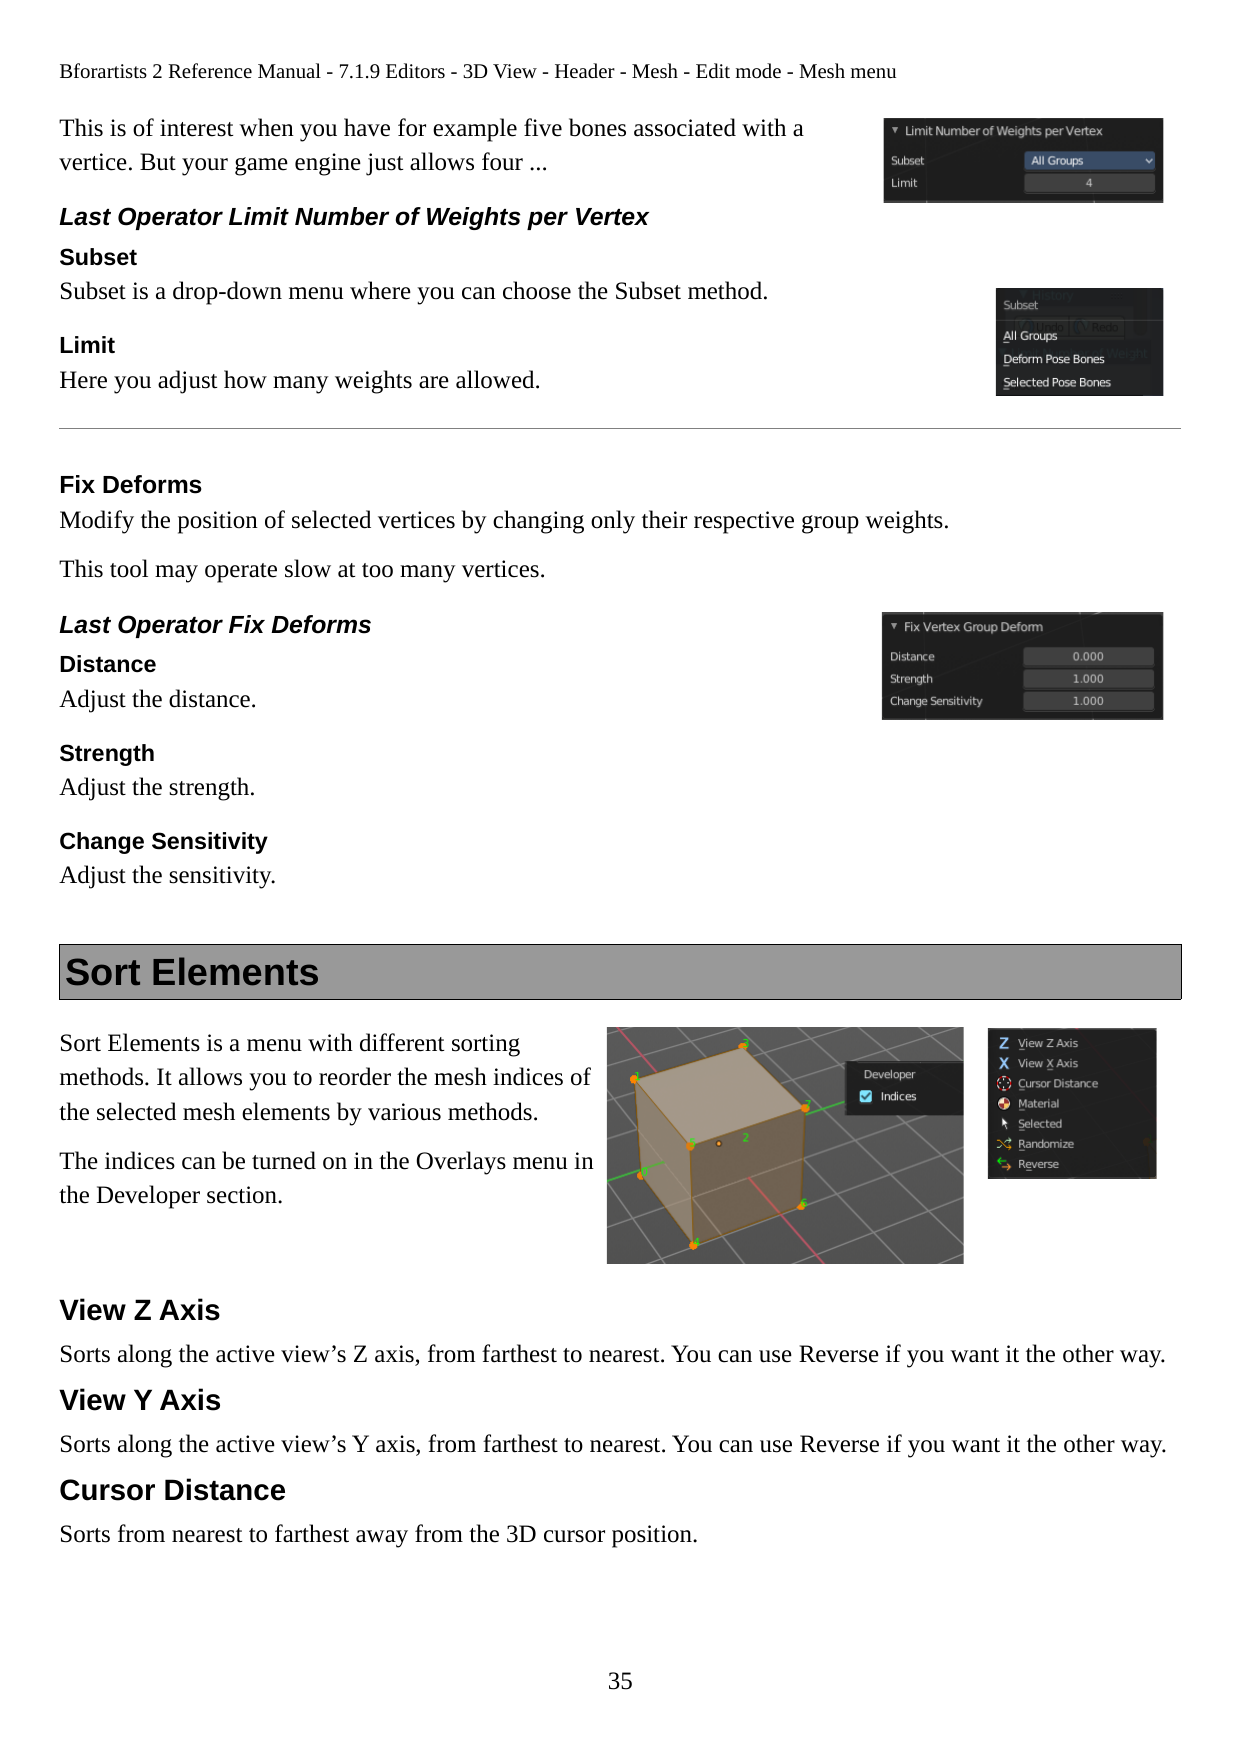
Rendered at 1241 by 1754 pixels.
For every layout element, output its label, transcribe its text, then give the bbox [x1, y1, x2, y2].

picture [987, 1028, 1157, 1179]
picture [883, 118, 1164, 203]
list Sorts along the active view’s Y axis, from farthest to nearest. You can use Reverse if you want it the other way. [59, 1429, 1181, 1458]
picture [881, 612, 1164, 720]
subtitle Change Sensitivity [59, 827, 1181, 854]
subtitle Fix Deforms [59, 471, 1181, 499]
subtitle Distance [59, 651, 881, 677]
picture [606, 1027, 964, 1264]
text The indices can be turned on in the Overlays menu in the Developer section. [59, 1146, 606, 1209]
subtitle View Y Axis [59, 1383, 1181, 1417]
text Adjust the distance. [59, 684, 881, 712]
text [964, 1146, 1181, 1209]
text Here you adjust how many weights are allowed. [59, 365, 995, 393]
list Sorts along the active view’s Z axis, from farthest to nearest. You can use Reverse if you want it the other way. [59, 1339, 1181, 1368]
subtitle View Z Axis [59, 1293, 1181, 1327]
text Subset is a drop-down menu where you can choose the Subset method. [59, 276, 1181, 305]
subtitle [1164, 332, 1181, 358]
subtitle Limit [59, 332, 995, 358]
subtitle Subset [59, 243, 1181, 270]
text Sort Elements is a menu with different sorting methods. It allows you to reorder the mesh indices of the selected mesh elements by various methods. [59, 1028, 606, 1126]
picture [995, 288, 1164, 396]
text This tool may operate slow at too many vertices. [59, 554, 1181, 583]
subtitle [1164, 651, 1181, 677]
subtitle Last Operator Limit Number of Weights per Vertex [59, 202, 1181, 231]
subtitle Cursor Distance [59, 1472, 1181, 1506]
text Modify the position of selected vertices by changing only their respective group weights. [59, 505, 1181, 534]
subtitle Last Operator Fix Deforms [59, 610, 1181, 638]
list Sorts from nearest to farthest away from the 3D cursor position. [59, 1519, 1181, 1547]
text This is of interest when you have for example five bones associated with a vertice. But your game engine just allows four ... [59, 113, 1181, 176]
subtitle Strength [59, 739, 1181, 766]
text Adjust the strength. [59, 772, 1181, 801]
text Adjust the sensitivity. [59, 860, 1181, 889]
table_header Sort Elements [60, 945, 1181, 999]
text [1164, 684, 1181, 712]
